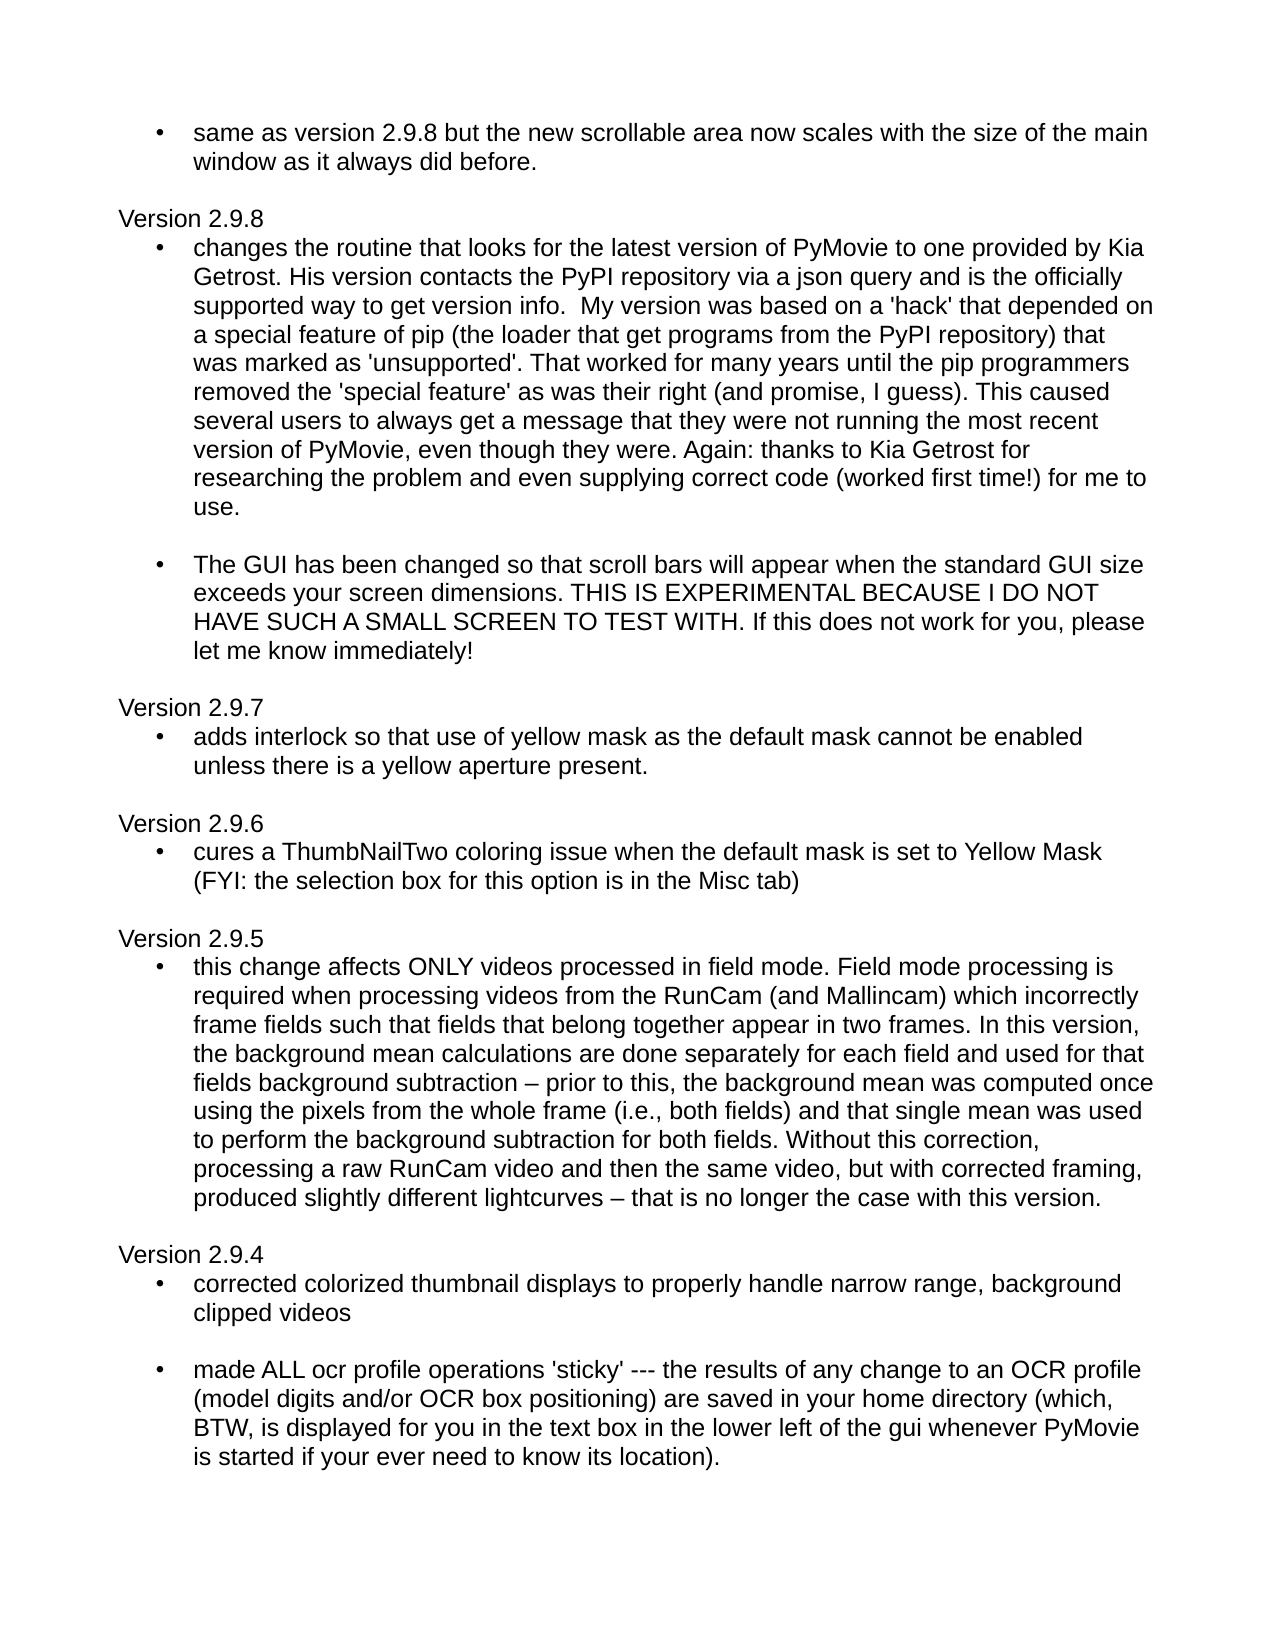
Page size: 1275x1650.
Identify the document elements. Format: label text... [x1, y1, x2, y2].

text Version 2.9.6 [118, 808, 1157, 837]
list adds interlock so that use of yellow mask as the default mask cannot be enabled unless there is a yellow aperture present. [156, 722, 1157, 808]
list this change affects ONLY videos processed in field mode. Field mode processing is required when processing videos from the RunCam (and Mallincam) which incorrectly frame fields such that fields that belong together appear in two frames. In this version, the background mean calculations are done separately for each field and used for that fields background subtraction – prior to this, the background mean was computed once using the pixels from the whole frame (i.e., both fields) and that single mean was used to perform the background subtraction for both fields. Without this correction, processing a raw RunCam video and then the same video, but with corrected framing, produced slightly different lightcurves – that is no longer the case with this version. [156, 952, 1157, 1211]
list made ALL ocr profile operations 'sticky' --- the results of any change to an OCR profile (model digits and/or OCR box positioning) are saved in your home directory (which, BTW, is displayed for you in the text box in the lower left of the gui whenever PyMovie is started if your ever need to know its location). [156, 1355, 1157, 1499]
list changes the routine that looks for the latest version of PyMovie to one provided by Kia Getrost. His version contacts the PyPI repository via a json query and is the officially supported way to get version info. My version was based on a 'hack' that depended on a special feature of pip (the loader that get programs from the PyPI repository) that was marked as 'unsupported'. That worked for many years until the pip programmers removed the 'special feature' as was their right (and promise, I guess). This caused several users to always get a message that they were not running the most recent version of PyMovie, even though they were. Again: thanks to Kia Getrost for researching the problem and even supplying correct code (worked first time!) for me to use. [156, 233, 1157, 549]
text Version 2.9.7 [118, 693, 1157, 722]
list same as version 2.9.8 but the new scrollable area now scales with the size of the main window as it always did before. [156, 118, 1157, 204]
text Version 2.9.4 [118, 1240, 1157, 1269]
list corrected colorized thumbnail displays to properly handle narrow range, background clipped videos [156, 1269, 1157, 1355]
text Version 2.9.5 [118, 924, 1157, 952]
text Version 2.9.8 [118, 204, 1157, 233]
list The GUI has been changed so that scroll bars will appear when the standard GUI size exceeds your screen dimensions. THIS IS EXPERIMENTAL BECAUSE I DO NOT HAVE SUCH A SMALL SCREEN TO TEST WITH. If this does not work for you, please let me know immediately! [156, 549, 1157, 665]
list cures a ThumbNailTwo coloring issue when the default mask is set to Yellow Mask (FYI: the selection box for this option is in the Misc tab) [156, 837, 1157, 895]
